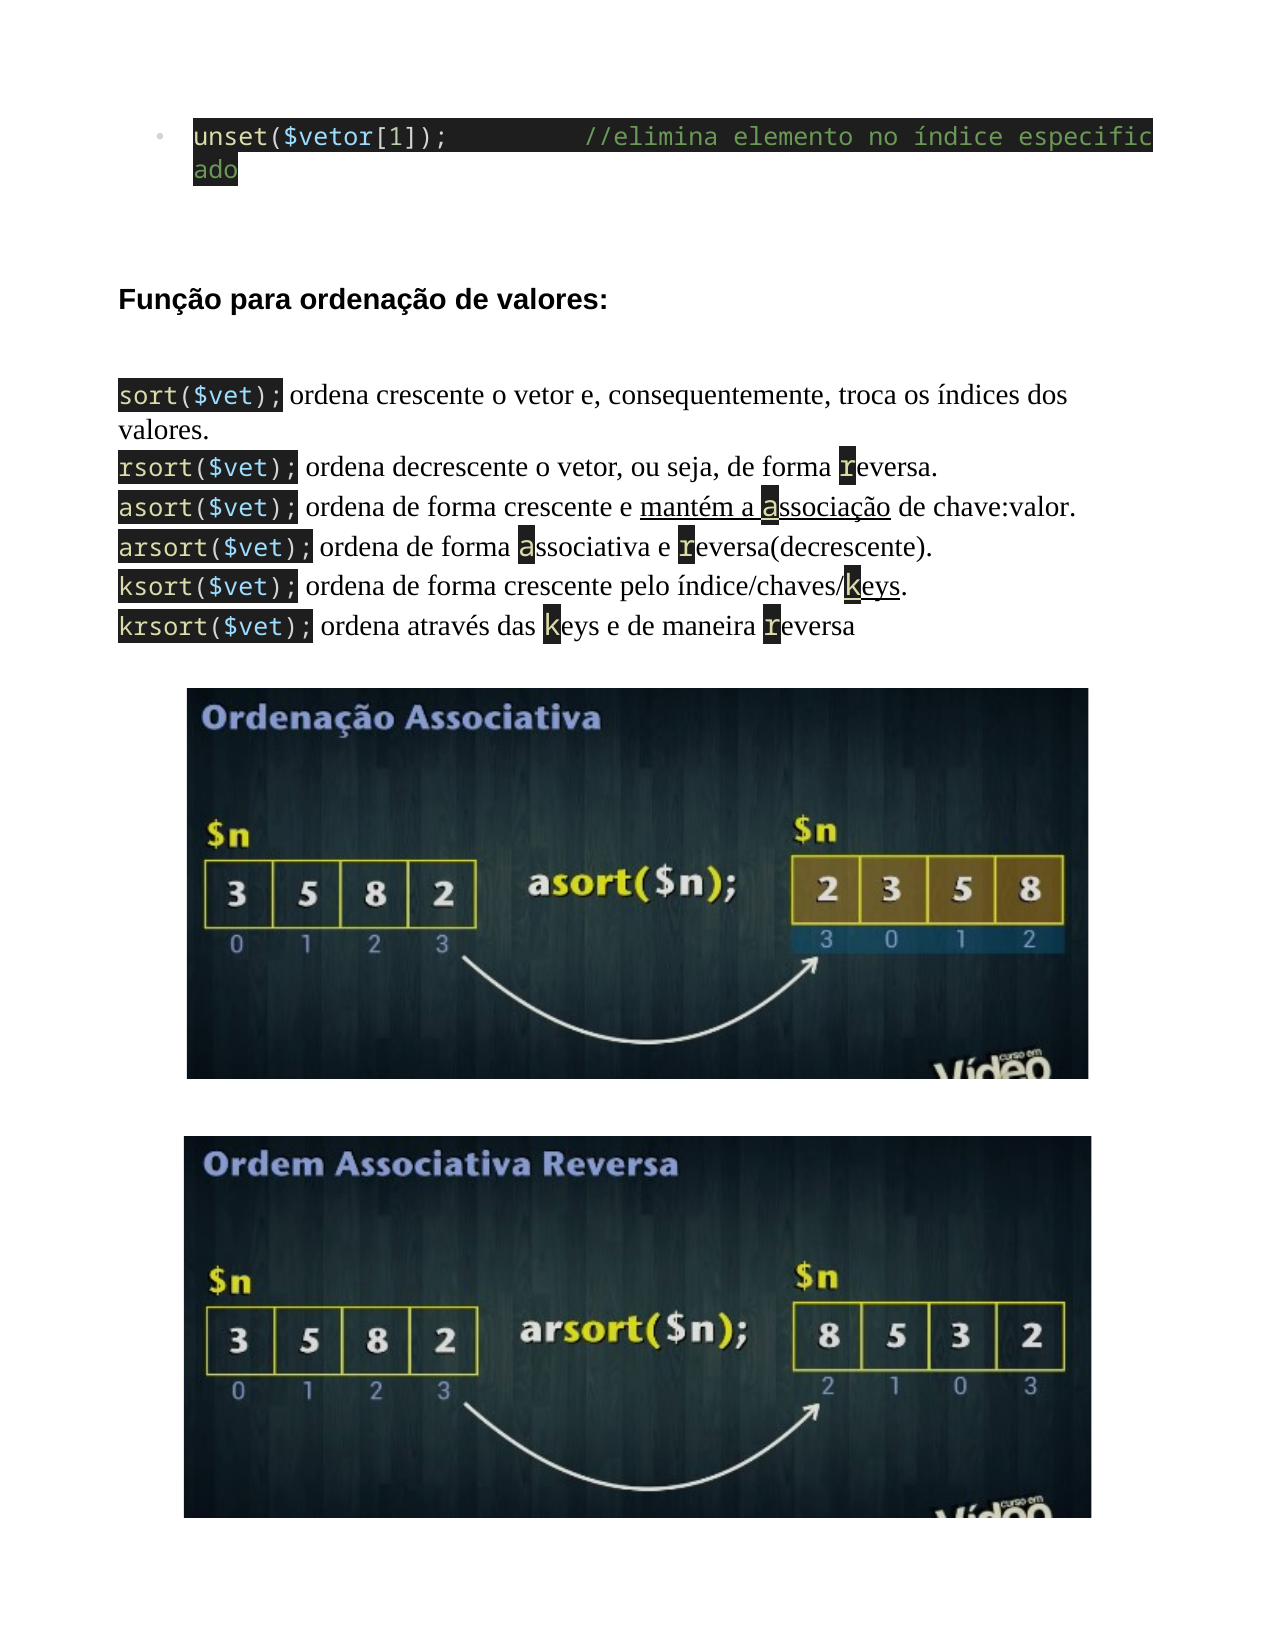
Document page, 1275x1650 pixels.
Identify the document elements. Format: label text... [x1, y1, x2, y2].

text rsort($vet); ordena decrescente o vetor, ou seja, de forma reversa. [118, 446, 1157, 485]
text ksort($vet); ordena de forma crescente pelo índice/chaves/keys. [118, 564, 1157, 604]
text asort($vet); ordena de forma crescente e mantém a associação de chave:valor. [118, 485, 1157, 525]
text sort($vet); ordena crescente o vetor e, consequentemente, troca os índices dos valores. [118, 377, 1157, 446]
picture [186, 688, 1089, 1079]
list unset($vetor[1]); //elimina elemento no índice especificado [156, 118, 1157, 186]
text krsort($vet); ordena através das keys e de maneira reversa [118, 604, 1157, 644]
picture [183, 1136, 1092, 1518]
subtitle Função para ordenação de valores: [118, 282, 1157, 316]
text arsort($vet); ordena de forma associativa e reversa(decrescente). [118, 525, 1157, 564]
